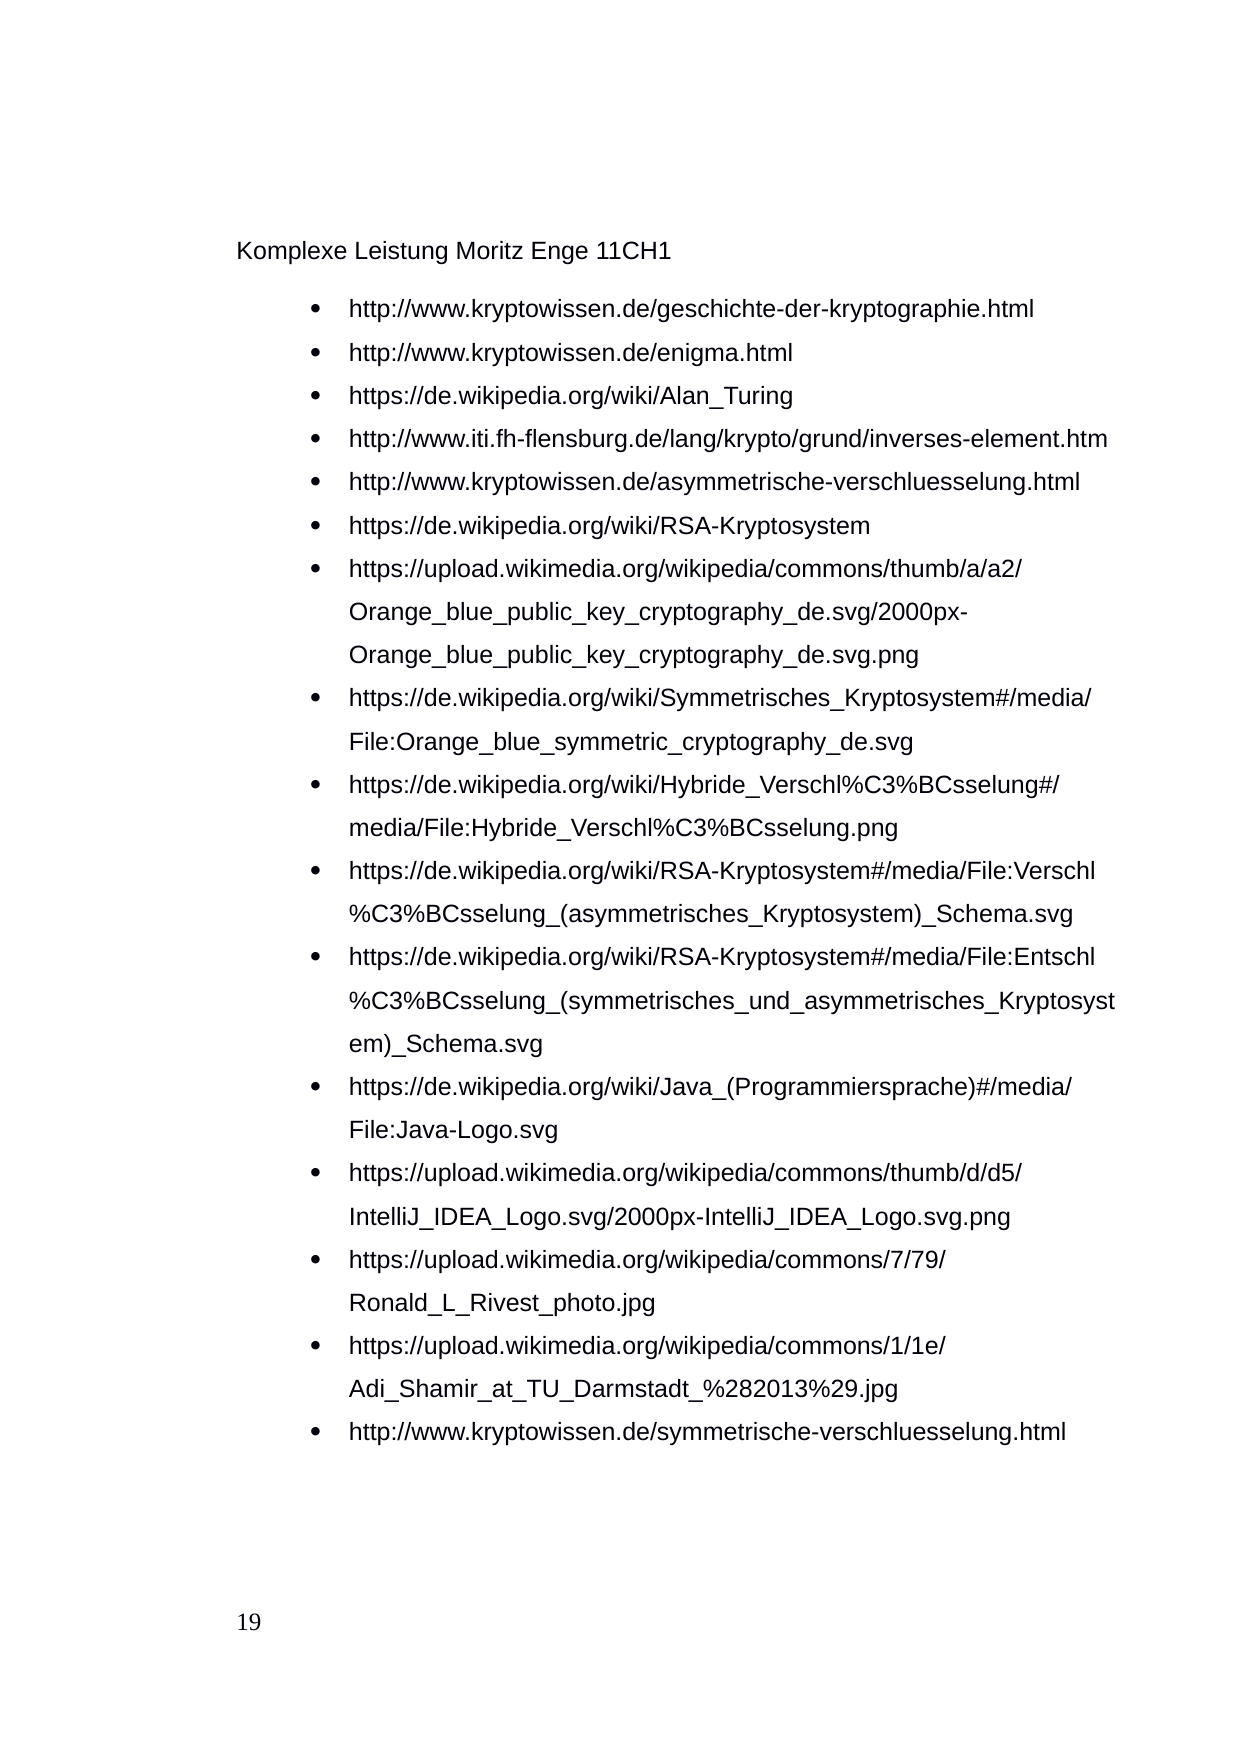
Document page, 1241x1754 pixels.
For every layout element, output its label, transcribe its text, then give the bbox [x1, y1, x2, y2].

list https://upload.wikimedia.org/wikipedia/commons/1/1e/Adi_Shamir_at_TU_Darmstadt_%282013%29.jpg [311, 1331, 1122, 1403]
list https://upload.wikimedia.org/wikipedia/commons/7/79/Ronald_L_Rivest_photo.jpg [311, 1244, 1122, 1317]
list https://de.wikipedia.org/wiki/RSA-Kryptosystem#/media/File:Entschl%C3%BCsselung_(symmetrisches_und_asymmetrisches_Kryptosystem)_Schema.svg [311, 942, 1122, 1057]
list https://de.wikipedia.org/wiki/Java_(Programmiersprache)#/media/File:Java-Logo.svg [311, 1072, 1122, 1144]
list http://www.kryptowissen.de/enigma.html [311, 338, 1122, 367]
list https://upload.wikimedia.org/wikipedia/commons/thumb/a/a2/Orange_blue_public_key_cryptography_de.svg/2000px-Orange_blue_public_key_cryptography_de.svg.png [311, 554, 1122, 669]
list https://upload.wikimedia.org/wikipedia/commons/thumb/d/d5/IntelliJ_IDEA_Logo.svg/2000px-IntelliJ_IDEA_Logo.svg.png [311, 1158, 1122, 1230]
list http://www.kryptowissen.de/symmetrische-verschluesselung.html [311, 1417, 1122, 1446]
list https://de.wikipedia.org/wiki/Symmetrisches_Kryptosystem#/media/File:Orange_blue_symmetric_cryptography_de.svg [311, 683, 1122, 755]
list http://www.iti.fh-flensburg.de/lang/krypto/grund/inverses-element.htm [311, 424, 1122, 453]
list https://de.wikipedia.org/wiki/Alan_Turing [311, 381, 1122, 410]
list https://de.wikipedia.org/wiki/Hybride_Verschl%C3%BCsselung#/media/File:Hybride_Verschl%C3%BCsselung.png [311, 770, 1122, 842]
list http://www.kryptowissen.de/geschichte-der-kryptographie.html [311, 294, 1122, 323]
list https://de.wikipedia.org/wiki/RSA-Kryptosystem [311, 511, 1122, 539]
list https://de.wikipedia.org/wiki/RSA-Kryptosystem#/media/File:Verschl%C3%BCsselung_(asymmetrisches_Kryptosystem)_Schema.svg [311, 856, 1122, 928]
list http://www.kryptowissen.de/asymmetrische-verschluesselung.html [311, 467, 1122, 496]
